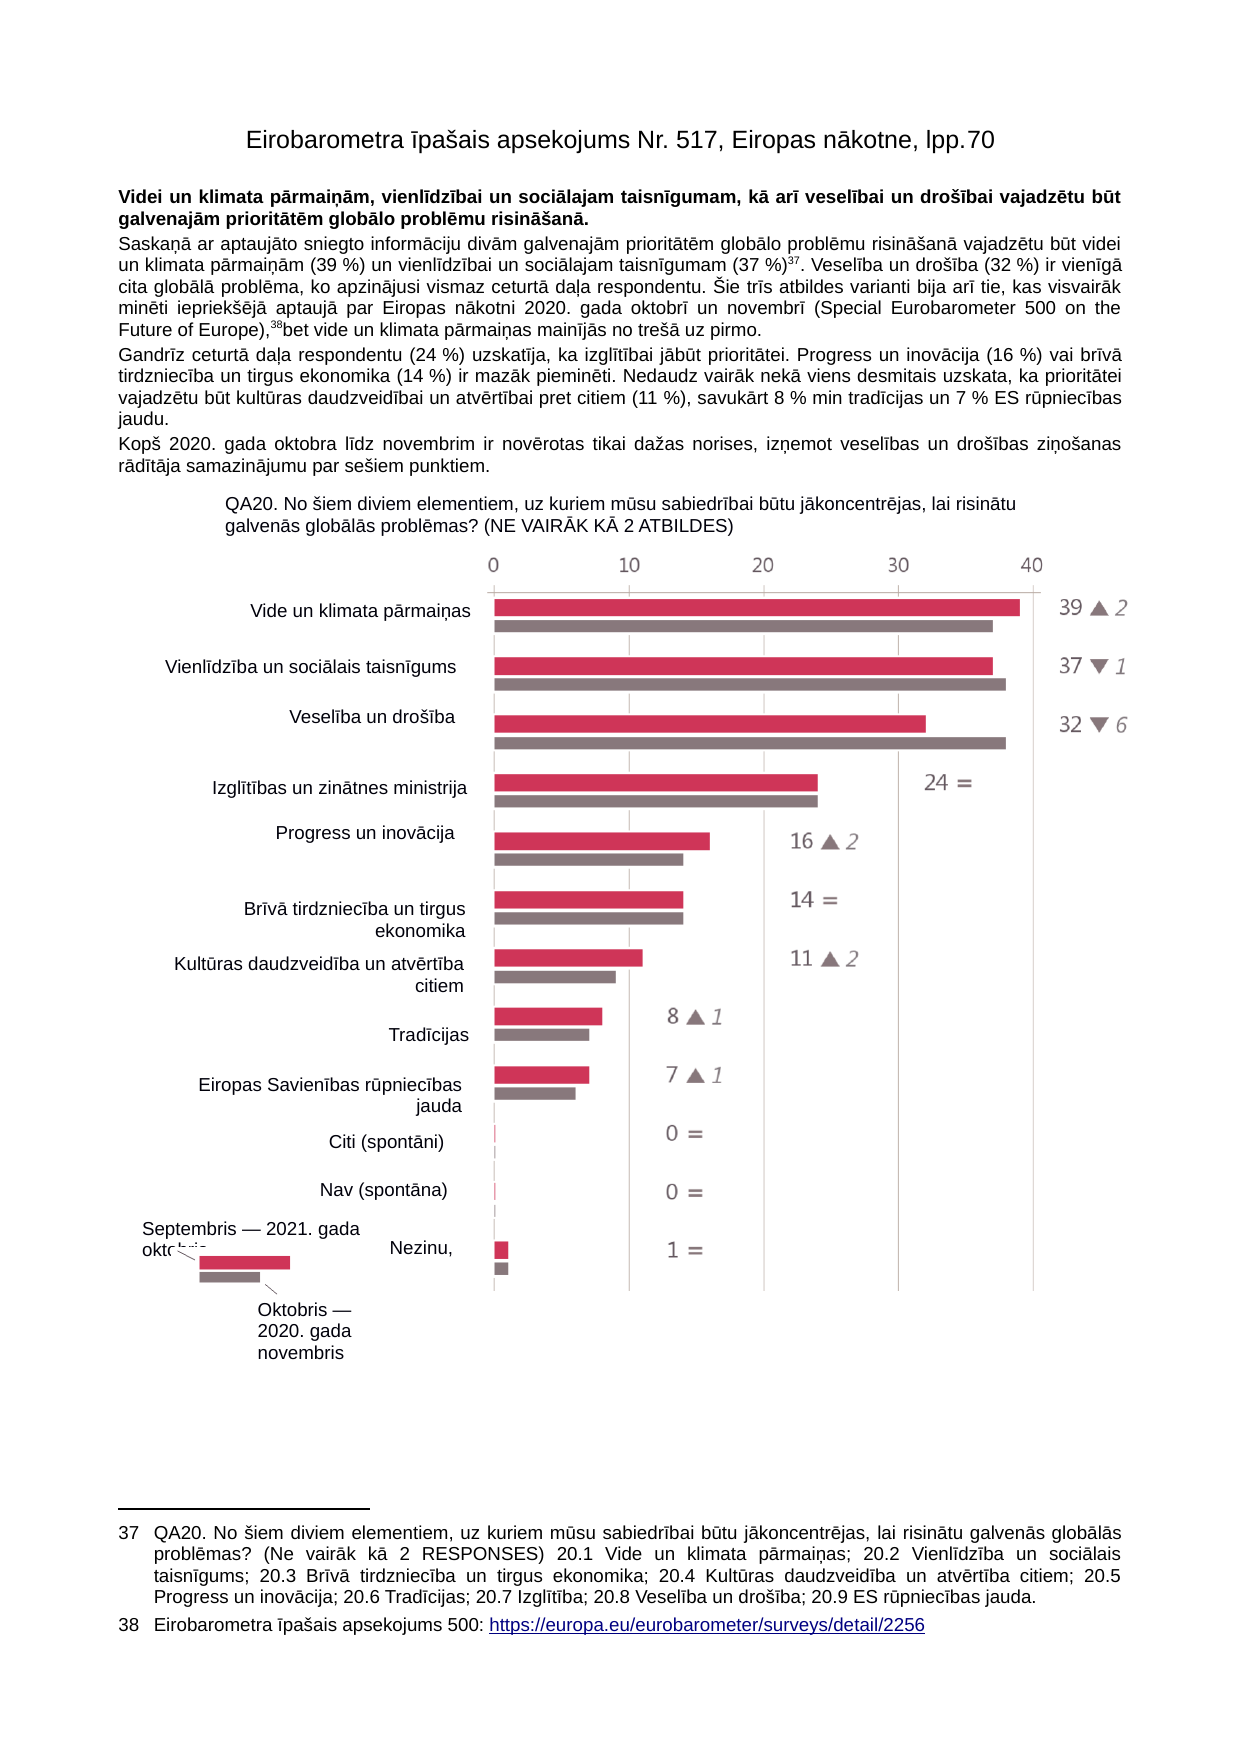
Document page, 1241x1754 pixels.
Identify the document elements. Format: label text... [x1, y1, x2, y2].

picture [480, 542, 1138, 1294]
picture [171, 1247, 293, 1295]
text Gandrīz ceturtā daļa respondentu (24 %) uzskatīja, ka izglītībai jābūt prioritātei. Progress un inovācija (16 %) vai brīvā tirdzniecība un tirgus ekonomika (14 %) ir mazāk pieminēti. Nedaudz vairāk nekā viens desmitais uzskata, ka prioritātei vajadzētu būt kultūras daudzveidībai un atvērtībai pret citiem (11 %), savukārt 8 % min tradīcijas un 7 % ES rūpniecības jaudu. [118, 343, 1122, 430]
text QA20. No šiem diviem elementiem, uz kuriem mūsu sabiedrībai būtu jākoncentrējas, lai risinātu galvenās globālās problēmas? (Ne vairāk kā 2 RESPONSES) 20.1 Vide un klimata pārmaiņas; 20.2 Vienlīdzība un sociālais taisnīgums; 20.3 Brīvā tirdzniecība un tirgus ekonomika; 20.4 Kultūras daudzveidība un atvērtība citiem; 20.5 Progress un inovācija; 20.6 Tradīcijas; 20.7 Izglītība; 20.8 Veselība un drošība; 20.9 ES rūpniecības jauda. [118, 1522, 1122, 1608]
text Saskaņā ar aptaujāto sniegto informāciju divām galvenajām prioritātēm globālo problēmu risināšanā vajadzētu būt videi un klimata pārmaiņām (39 %) un vienlīdzībai un sociālajam taisnīgumam (37 %). Veselība un drošība (32 %) ir vienīgā cita globālā problēma, ko apzinājusi vismaz ceturtā daļa respondentu. Šie trīs atbildes varianti bija arī tie, kas visvairāk minēti iepriekšējā aptaujā par Eiropas nākotni 2020. gada oktobrī un novembrī (Special Eurobarometer 500 on the Future of Europe),bet vide un klimata pārmaiņas mainījās no trešā uz pirmo. [118, 232, 1122, 340]
text Kopš 2020. gada oktobra līdz novembrim ir novērotas tikai dažas norises, izņemot veselības un drošības ziņošanas rādītāja samazinājumu par sešiem punktiem. [118, 433, 1122, 476]
text Videi un klimata pārmaiņām, vienlīdzībai un sociālajam taisnīgumam, kā arī veselībai un drošībai vajadzētu būt galvenajām prioritātēm globālo problēmu risināšanā. [118, 186, 1122, 229]
text Eirobarometra īpašais apsekojums 500: https://europa.eu/eurobarometer/surveys/detail/2256 [118, 1614, 1122, 1636]
